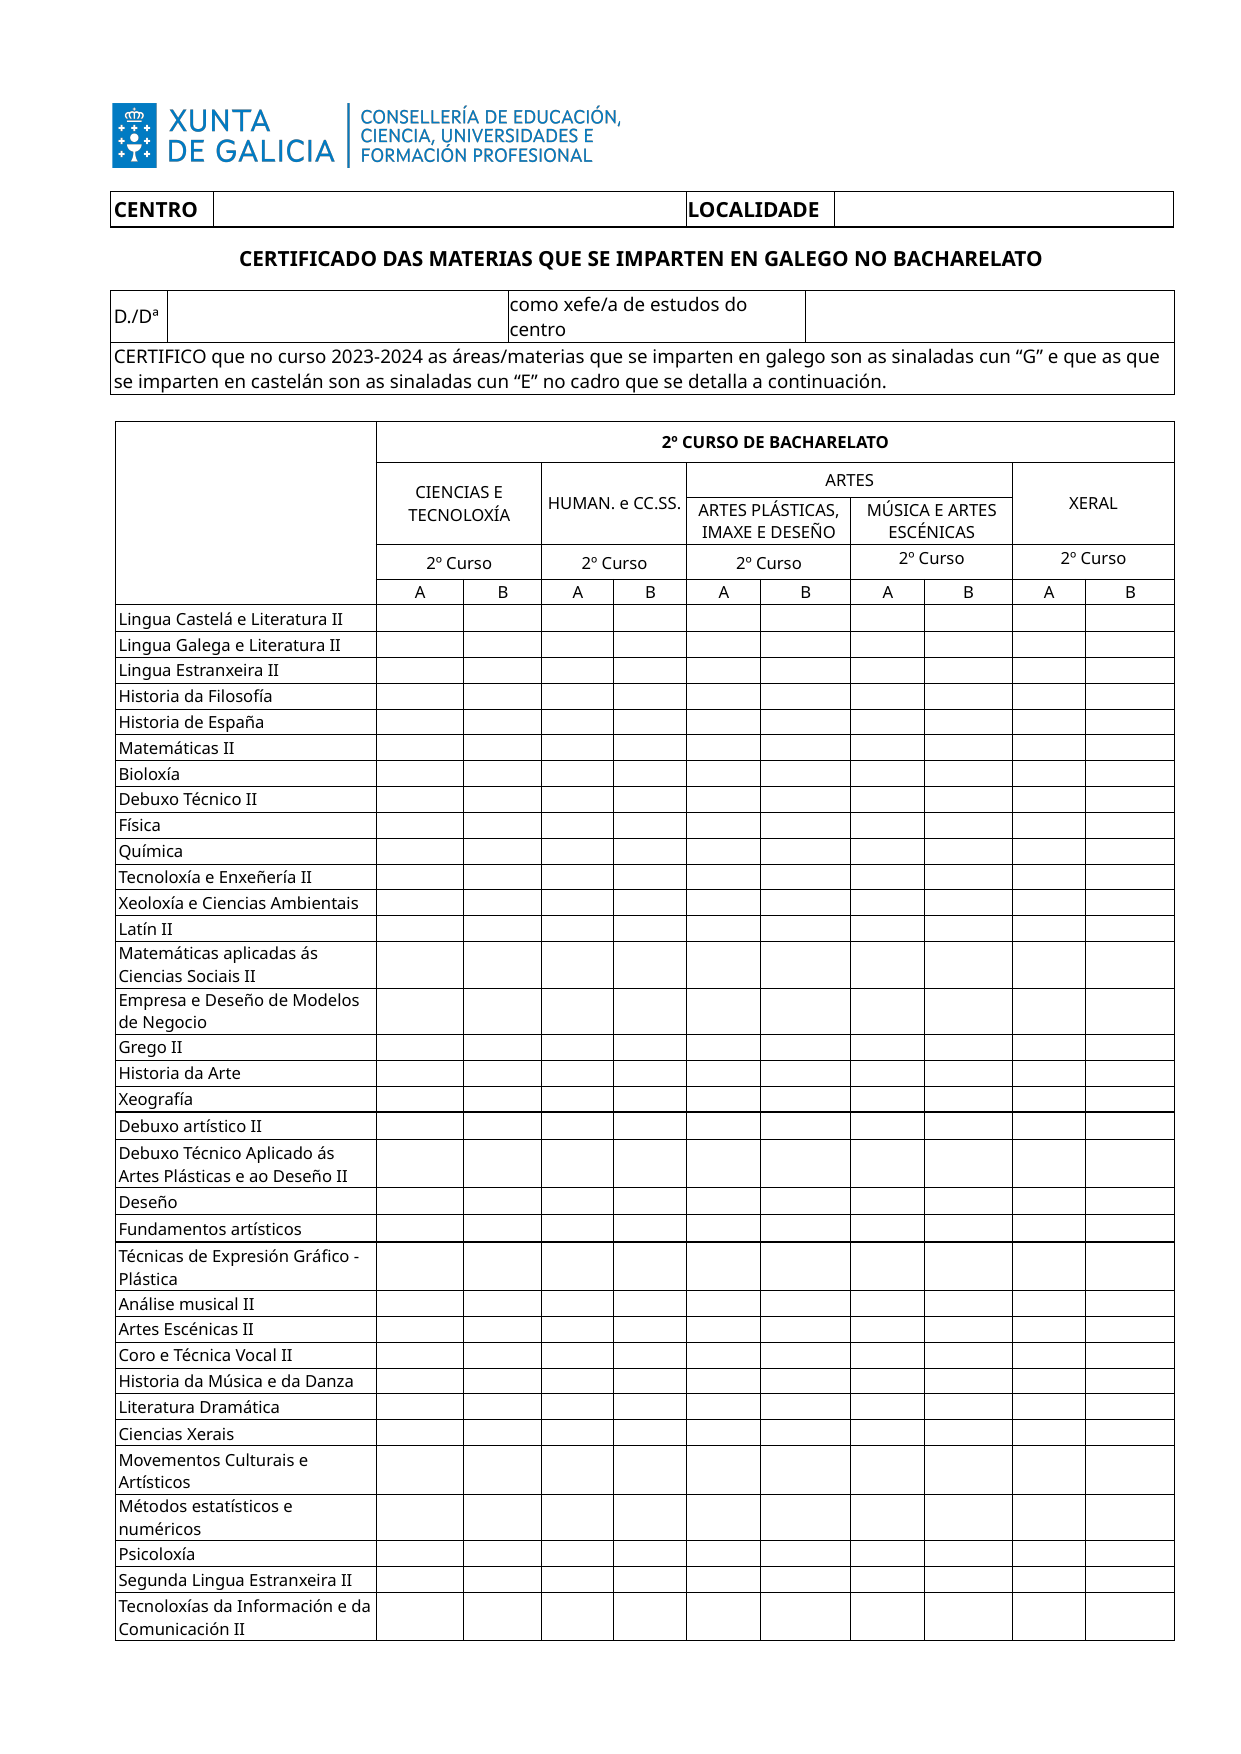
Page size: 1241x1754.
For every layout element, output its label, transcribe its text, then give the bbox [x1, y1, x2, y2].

table_cell [1086, 710, 1174, 734]
table_cell [464, 632, 541, 657]
table_cell Química [116, 839, 376, 863]
table_cell [1086, 1317, 1174, 1342]
table_cell [377, 632, 463, 657]
table_cell [377, 1291, 463, 1316]
table_cell [111, 462, 115, 497]
table_cell [614, 735, 686, 760]
table_cell [761, 1343, 850, 1367]
table_cell Historia da Música e da Danza [116, 1369, 376, 1393]
table_cell [614, 1087, 686, 1111]
table_cell [1086, 1061, 1174, 1086]
table_cell [851, 735, 924, 760]
table_cell [851, 1317, 924, 1342]
table_cell [925, 1188, 1012, 1214]
table_cell [377, 1420, 463, 1445]
table_cell CIENCIAS E TECNOLOXÍA [377, 463, 541, 544]
table_cell [542, 1343, 613, 1367]
table_cell [687, 1087, 760, 1111]
table_cell [1013, 1317, 1085, 1342]
table_cell 2º Curso [687, 545, 850, 579]
table_cell [1086, 684, 1174, 708]
table_cell [111, 1214, 115, 1241]
table_cell [1013, 605, 1085, 631]
table_cell [464, 1567, 541, 1592]
table_cell [111, 760, 115, 786]
table_cell [851, 1243, 924, 1290]
table_cell [111, 1290, 115, 1316]
table_cell [614, 605, 686, 631]
table_cell [687, 1446, 760, 1493]
table_cell [687, 916, 760, 941]
table_cell Técnicas de Expresión Gráfico -Plástica [116, 1243, 376, 1290]
table_cell [1086, 658, 1174, 683]
table_cell [761, 865, 850, 889]
table_cell [464, 989, 541, 1034]
table_cell [111, 497, 115, 544]
table_cell [464, 1188, 541, 1214]
table_cell [851, 1541, 924, 1566]
table_cell [614, 1394, 686, 1419]
table_cell [542, 735, 613, 760]
table_cell [761, 1061, 850, 1086]
table_cell [851, 684, 924, 708]
table_cell Historia da Filosofía [116, 684, 376, 708]
table_cell [1086, 1446, 1174, 1493]
table_cell [377, 684, 463, 708]
table_cell [1013, 1541, 1085, 1566]
table_cell [1013, 684, 1085, 708]
table_cell Debuxo Técnico Aplicado ás Artes Plásticas e ao Deseño II [116, 1140, 376, 1187]
table_cell Debuxo Técnico II [116, 787, 376, 812]
table_cell [687, 1035, 760, 1060]
table_cell [1013, 813, 1085, 838]
table_cell [687, 1343, 760, 1367]
table_cell B [614, 580, 686, 604]
table_cell [111, 395, 1174, 421]
table_cell [687, 839, 760, 863]
table_cell [614, 1113, 686, 1138]
table_cell [851, 865, 924, 889]
table_cell [1086, 1369, 1174, 1393]
table_cell B [761, 580, 850, 604]
table_cell [542, 1593, 613, 1640]
table_cell [925, 1035, 1012, 1060]
table_cell [851, 1061, 924, 1086]
table_cell Matemáticas aplicadas ás Ciencias Sociais II [116, 942, 376, 987]
table_cell [925, 865, 1012, 889]
table_cell [1013, 1343, 1085, 1367]
table_cell [542, 1567, 613, 1592]
table_cell [851, 1087, 924, 1111]
table_cell [111, 1086, 115, 1111]
table_cell [1013, 1420, 1085, 1445]
table_cell [464, 942, 541, 987]
table_cell [111, 631, 115, 657]
table_cell [687, 710, 760, 734]
table_cell [1086, 1243, 1174, 1290]
table_cell [761, 1035, 850, 1060]
table_cell [851, 1446, 924, 1493]
table_cell Fundamentos artísticos [116, 1215, 376, 1241]
table_cell [542, 916, 613, 941]
table_cell Empresa e Deseño de Modelos de Negocio [116, 989, 376, 1034]
table_cell [851, 787, 924, 812]
table_cell [687, 658, 760, 683]
table_cell Grego II [116, 1035, 376, 1060]
table_cell [1013, 710, 1085, 734]
table_cell [377, 1541, 463, 1566]
table_cell [377, 1343, 463, 1367]
table_cell [761, 632, 850, 657]
table_cell [464, 1113, 541, 1138]
table_cell Xeoloxía e Ciencias Ambientais [116, 890, 376, 915]
table_cell [1086, 839, 1174, 863]
table_cell 2º Curso [851, 545, 1012, 579]
table_cell [687, 1188, 760, 1214]
table_cell [111, 1540, 115, 1566]
table_cell [614, 942, 686, 987]
table_cell Lingua Estranxeira II [116, 658, 376, 683]
table_cell Movementos Culturais e Artísticos [116, 1446, 376, 1493]
table_cell [925, 1140, 1012, 1187]
table_cell [111, 1111, 115, 1138]
table_cell [377, 839, 463, 863]
table_cell [925, 942, 1012, 987]
table_cell [377, 1369, 463, 1393]
table_cell [614, 1215, 686, 1241]
table_cell [761, 787, 850, 812]
table_cell [1013, 1215, 1085, 1241]
table_cell [464, 1317, 541, 1342]
table_cell [614, 1593, 686, 1640]
table_cell [761, 813, 850, 838]
table_cell [851, 658, 924, 683]
table_cell [925, 839, 1012, 863]
table_cell [925, 632, 1012, 657]
table_header [835, 192, 1173, 226]
table_cell [377, 1317, 463, 1342]
table_cell [542, 1394, 613, 1419]
table_cell [377, 787, 463, 812]
table_cell Literatura Dramática [116, 1394, 376, 1419]
table_cell [377, 1140, 463, 1187]
table_cell [542, 632, 613, 657]
table_cell [687, 1567, 760, 1592]
table_cell [111, 1592, 115, 1640]
table_cell [1086, 632, 1174, 657]
table_cell [542, 1541, 613, 1566]
table_cell [1086, 1035, 1174, 1060]
table_cell [377, 1113, 463, 1138]
table_cell [542, 1140, 613, 1187]
table_cell [687, 1061, 760, 1086]
table_cell [614, 787, 686, 812]
table_cell [542, 1215, 613, 1241]
table_cell Segunda Lingua Estranxeira II [116, 1567, 376, 1592]
table_cell [464, 1394, 541, 1419]
table_cell [1013, 1113, 1085, 1138]
table_cell [542, 1446, 613, 1493]
table_cell [851, 605, 924, 631]
table_cell [687, 684, 760, 708]
table_cell A [687, 580, 760, 604]
table_cell [761, 1369, 850, 1393]
table_cell [1013, 632, 1085, 657]
table_cell [111, 1241, 115, 1290]
table_cell [464, 710, 541, 734]
table_cell [111, 1060, 115, 1086]
table_cell [687, 989, 760, 1034]
table_cell [111, 1368, 115, 1393]
table_cell [111, 579, 115, 604]
table_cell Métodos estatísticos e numéricos [116, 1495, 376, 1540]
table_cell [761, 1215, 850, 1241]
table_cell CERTIFICO que no curso 2023-2024 as áreas/materias que se imparten en galego son as sinaladas cun “G” e que as que se imparten en castelán son as sinaladas cun “E” no cadro que se detalla a continuación. [111, 343, 1174, 394]
table_cell A [542, 580, 613, 604]
table_cell [614, 632, 686, 657]
table_cell [1086, 761, 1174, 786]
table_cell [1013, 658, 1085, 683]
table_cell [614, 658, 686, 683]
table_cell [687, 1420, 760, 1445]
table_cell [614, 839, 686, 863]
table_cell Matemáticas II [116, 735, 376, 760]
table_cell [464, 1541, 541, 1566]
table_cell [377, 1495, 463, 1540]
table_cell [1013, 839, 1085, 863]
table_cell [542, 865, 613, 889]
table_cell Deseño [116, 1188, 376, 1214]
table_cell [687, 1113, 760, 1138]
table_cell [111, 838, 115, 863]
table_cell [614, 1243, 686, 1290]
table_cell [377, 1061, 463, 1086]
table_cell [1013, 865, 1085, 889]
table_cell [851, 839, 924, 863]
table_cell [761, 890, 850, 915]
table_cell [761, 735, 850, 760]
table_cell [761, 1087, 850, 1111]
table_cell [377, 890, 463, 915]
table_cell Física [116, 813, 376, 838]
table_cell [1086, 1593, 1174, 1640]
table_cell [925, 1593, 1012, 1640]
table_cell [851, 1593, 924, 1640]
table_cell [464, 735, 541, 760]
table_cell [687, 890, 760, 915]
table_cell [1013, 1567, 1085, 1592]
table_cell [925, 1420, 1012, 1445]
table_cell [1086, 1420, 1174, 1445]
table_cell [1013, 1369, 1085, 1393]
table_cell [111, 786, 115, 812]
table_cell Tecnoloxía e Enxeñería II [116, 865, 376, 889]
table_cell [614, 1420, 686, 1445]
table_cell [377, 865, 463, 889]
table_cell [761, 942, 850, 987]
table_cell [925, 1113, 1012, 1138]
table_cell [111, 683, 115, 708]
table_cell [464, 1140, 541, 1187]
table_cell [1013, 1035, 1085, 1060]
table_cell [851, 1394, 924, 1419]
table_cell [1086, 1291, 1174, 1316]
table_cell Latín II [116, 916, 376, 941]
table_cell [925, 890, 1012, 915]
table_cell [761, 658, 850, 683]
table_cell Coro e Técnica Vocal II [116, 1343, 376, 1367]
table_cell [687, 632, 760, 657]
table_cell [851, 1113, 924, 1138]
table_cell [377, 605, 463, 631]
table_cell [111, 1139, 115, 1187]
table_cell [925, 735, 1012, 760]
table_cell [464, 1061, 541, 1086]
table_cell Lingua Castelá e Literatura II [116, 605, 376, 631]
table_cell [464, 1087, 541, 1111]
table_cell [851, 710, 924, 734]
table_cell [542, 1420, 613, 1445]
table_cell [464, 605, 541, 631]
table_cell [925, 658, 1012, 683]
table_cell [925, 1291, 1012, 1316]
table_cell [1013, 890, 1085, 915]
table_cell [1013, 1291, 1085, 1316]
table_cell [925, 787, 1012, 812]
table_cell [377, 761, 463, 786]
table_cell [761, 710, 850, 734]
table_header [806, 291, 1174, 342]
table_cell [377, 1087, 463, 1111]
table_cell [925, 1087, 1012, 1111]
table_cell [377, 916, 463, 941]
table_cell [377, 1446, 463, 1493]
table_cell [761, 1317, 850, 1342]
table_cell ARTES [687, 463, 1012, 497]
table_cell [614, 1541, 686, 1566]
table_cell [111, 1342, 115, 1367]
table_cell [111, 1187, 115, 1214]
table_cell [851, 1369, 924, 1393]
table_cell [614, 890, 686, 915]
table_cell [614, 989, 686, 1034]
table_cell [1086, 1113, 1174, 1138]
table_cell Ciencias Xerais [116, 1420, 376, 1445]
table_cell [111, 1316, 115, 1342]
table_cell [464, 1420, 541, 1445]
table_cell [377, 1243, 463, 1290]
table_cell [1013, 1394, 1085, 1419]
table_cell [851, 1291, 924, 1316]
table_cell [1013, 989, 1085, 1034]
table_cell [614, 1188, 686, 1214]
table_cell [377, 942, 463, 987]
table_cell [1086, 1495, 1174, 1540]
table_cell [1013, 1188, 1085, 1214]
table_cell [542, 1061, 613, 1086]
table_cell [851, 1567, 924, 1592]
table_cell [925, 1495, 1012, 1540]
table_cell [111, 709, 115, 734]
table_cell [925, 710, 1012, 734]
table_cell [377, 1188, 463, 1214]
table_cell [377, 989, 463, 1034]
table_header [168, 291, 508, 342]
table_cell [761, 761, 850, 786]
table_cell [614, 813, 686, 838]
table_cell [542, 1369, 613, 1393]
table_cell [111, 889, 115, 915]
table_cell [687, 813, 760, 838]
table_cell [1013, 1061, 1085, 1086]
table_cell [687, 787, 760, 812]
table_cell [111, 734, 115, 760]
table_cell Lingua Galega e Literatura II [116, 632, 376, 657]
table_cell Xeografía [116, 1087, 376, 1111]
table_cell [111, 1494, 115, 1540]
table_cell [614, 1495, 686, 1540]
table_cell 2º Curso [542, 545, 686, 579]
table_cell [687, 1291, 760, 1316]
table_cell [925, 1061, 1012, 1086]
table_cell [464, 1035, 541, 1060]
table_cell [116, 422, 376, 604]
table_cell [761, 1113, 850, 1138]
table_cell [1086, 916, 1174, 941]
table_cell [614, 1317, 686, 1342]
table_cell [464, 813, 541, 838]
table_cell ARTES PLÁSTICAS, IMAXE E DESEÑO [687, 498, 850, 544]
table_cell [542, 710, 613, 734]
table_cell Artes Escénicas II [116, 1317, 376, 1342]
table_cell [542, 1113, 613, 1138]
table_cell [464, 916, 541, 941]
table_cell [1086, 1188, 1174, 1214]
table_cell [542, 890, 613, 915]
table_cell [111, 988, 115, 1034]
table_cell [111, 544, 115, 579]
table_cell [111, 1445, 115, 1493]
table_cell [614, 916, 686, 941]
table_cell [614, 1061, 686, 1086]
table_cell [1013, 761, 1085, 786]
table_cell [687, 1369, 760, 1393]
table_cell [1086, 890, 1174, 915]
table_cell [1086, 787, 1174, 812]
table_cell [761, 1567, 850, 1592]
table_cell [1013, 916, 1085, 941]
table_cell [377, 1593, 463, 1640]
table_cell [1013, 735, 1085, 760]
table_cell [1013, 1243, 1085, 1290]
table_cell [761, 1495, 850, 1540]
table_cell [851, 761, 924, 786]
table_cell [687, 761, 760, 786]
table_cell [761, 1291, 850, 1316]
table_cell 2º Curso [377, 545, 541, 579]
table_cell [464, 658, 541, 683]
table_cell [111, 1566, 115, 1592]
table_cell [761, 1243, 850, 1290]
table_cell [687, 605, 760, 631]
table_cell [925, 1369, 1012, 1393]
table_cell [464, 1593, 541, 1640]
table_cell [542, 1291, 613, 1316]
table_cell [1086, 1343, 1174, 1367]
table_cell [614, 865, 686, 889]
table_cell XERAL [1013, 463, 1174, 544]
table_cell [377, 1394, 463, 1419]
table_cell [851, 1215, 924, 1241]
table_cell [925, 989, 1012, 1034]
table_cell [111, 604, 115, 631]
table_cell [464, 1243, 541, 1290]
table_header [214, 192, 686, 226]
table_cell [614, 761, 686, 786]
table_cell [464, 1291, 541, 1316]
table_cell [851, 989, 924, 1034]
table_cell [614, 1035, 686, 1060]
table_cell [687, 865, 760, 889]
table_cell [542, 839, 613, 863]
table_cell [1086, 865, 1174, 889]
table_cell [614, 1567, 686, 1592]
table_cell [111, 864, 115, 889]
table_cell [464, 839, 541, 863]
table_cell [542, 1243, 613, 1290]
table_cell A [851, 580, 924, 604]
table_cell [542, 942, 613, 987]
table_cell [111, 657, 115, 683]
table_cell [851, 1343, 924, 1367]
table_cell [614, 710, 686, 734]
table_cell [464, 761, 541, 786]
table_cell [761, 1140, 850, 1187]
table_cell [1086, 1541, 1174, 1566]
table_cell [687, 1140, 760, 1187]
table_cell [851, 942, 924, 987]
table_cell [1013, 1140, 1085, 1187]
table_cell [761, 1541, 850, 1566]
table_cell [925, 761, 1012, 786]
table_cell [464, 684, 541, 708]
table_header como xefe/a de estudos do centro [509, 291, 805, 342]
table_cell [111, 421, 115, 462]
table_cell [687, 1317, 760, 1342]
table_cell Historia de España [116, 710, 376, 734]
table_cell [1013, 1087, 1085, 1111]
table_cell [377, 710, 463, 734]
table_cell [111, 1419, 115, 1445]
table_header LOCALIDADE [687, 192, 834, 226]
table_cell HUMAN. e CC.SS. [542, 463, 686, 544]
table_cell Psicoloxía [116, 1541, 376, 1566]
table_cell Historia da Arte [116, 1061, 376, 1086]
table_cell [761, 1188, 850, 1214]
table_cell Bioloxía [116, 761, 376, 786]
table_cell [925, 684, 1012, 708]
table_cell [542, 1188, 613, 1214]
table_cell [542, 1495, 613, 1540]
table_cell [761, 1394, 850, 1419]
table_cell [1086, 1087, 1174, 1111]
table_cell [464, 1495, 541, 1540]
table_cell [925, 1394, 1012, 1419]
table_cell [687, 1215, 760, 1241]
table_cell [111, 941, 115, 987]
table_cell [614, 1369, 686, 1393]
table_cell [925, 1567, 1012, 1592]
table_cell Debuxo artístico II [116, 1113, 376, 1138]
table_header CENTRO [111, 192, 213, 226]
table_cell [464, 1369, 541, 1393]
table_cell [1013, 1446, 1085, 1493]
table_cell [687, 1541, 760, 1566]
table_cell [925, 813, 1012, 838]
table_cell [761, 839, 850, 863]
table_cell Tecnoloxías da Información e da Comunicación II [116, 1593, 376, 1640]
table_cell [925, 605, 1012, 631]
table_cell [464, 865, 541, 889]
table_cell [111, 812, 115, 838]
table_cell [1013, 942, 1085, 987]
table_cell [925, 1343, 1012, 1367]
table_cell [542, 761, 613, 786]
table_cell [542, 1035, 613, 1060]
table_cell [111, 1034, 115, 1060]
table_cell [111, 1393, 115, 1419]
table_cell [761, 684, 850, 708]
table_cell [1086, 1567, 1174, 1592]
table_cell 2º CURSO DE BACHARELATO [377, 422, 1174, 462]
table_cell [542, 605, 613, 631]
table_cell [464, 1343, 541, 1367]
table_cell [761, 605, 850, 631]
table_cell [1013, 1593, 1085, 1640]
table_cell 2º Curso [1013, 545, 1174, 579]
table_cell [851, 890, 924, 915]
table_cell [464, 1215, 541, 1241]
table_cell B [464, 580, 541, 604]
table_cell [851, 1420, 924, 1445]
table_cell MÚSICA E ARTES ESCÉNICAS [851, 498, 1012, 544]
table_cell [614, 1140, 686, 1187]
table_cell [925, 1541, 1012, 1566]
table_cell B [925, 580, 1012, 604]
table_cell [851, 1035, 924, 1060]
table_cell B [1086, 580, 1174, 604]
table_cell [542, 1317, 613, 1342]
table_cell [1086, 605, 1174, 631]
table_cell [542, 1087, 613, 1111]
table_cell [1086, 813, 1174, 838]
table_cell Análise musical II [116, 1291, 376, 1316]
table_cell [851, 632, 924, 657]
table_cell [687, 1394, 760, 1419]
table_cell [464, 787, 541, 812]
table_cell [687, 735, 760, 760]
table_cell [1086, 989, 1174, 1034]
table_cell [377, 658, 463, 683]
table_cell [851, 1188, 924, 1214]
table_cell [761, 916, 850, 941]
table_cell [111, 915, 115, 941]
table_cell [1086, 735, 1174, 760]
table_cell [1013, 1495, 1085, 1540]
table_cell [761, 1420, 850, 1445]
table_cell [761, 1593, 850, 1640]
table_cell [687, 1495, 760, 1540]
table_cell [614, 1343, 686, 1367]
table_cell [377, 735, 463, 760]
table_cell [542, 813, 613, 838]
table_cell [761, 989, 850, 1034]
table_cell [687, 1593, 760, 1640]
table_cell [851, 1140, 924, 1187]
table_cell [925, 1215, 1012, 1241]
text CERTIFICADO DAS MATERIAS QUE SE IMPARTEN EN GALEGO NO BACHARELATO [112, 244, 1169, 273]
table_cell [464, 1446, 541, 1493]
table_cell [925, 1446, 1012, 1493]
table_cell [1013, 787, 1085, 812]
table_cell [851, 813, 924, 838]
table_cell [542, 989, 613, 1034]
table_cell [851, 916, 924, 941]
table_cell [761, 1446, 850, 1493]
table_cell [614, 1446, 686, 1493]
table_cell [687, 1243, 760, 1290]
table_cell [377, 1035, 463, 1060]
table_cell [925, 1317, 1012, 1342]
table_cell [851, 1495, 924, 1540]
table_cell [464, 890, 541, 915]
table_header D./Dª [111, 291, 167, 342]
table_cell [925, 1243, 1012, 1290]
table_cell [542, 658, 613, 683]
table_cell [377, 813, 463, 838]
table_cell [377, 1215, 463, 1241]
table_cell [377, 1567, 463, 1592]
table_cell [614, 1291, 686, 1316]
table_cell [542, 684, 613, 708]
table_cell [1086, 942, 1174, 987]
table_cell A [1013, 580, 1085, 604]
table_cell [1086, 1140, 1174, 1187]
table_cell [542, 787, 613, 812]
table_cell A [377, 580, 463, 604]
table_cell [687, 942, 760, 987]
table_cell [614, 684, 686, 708]
table_cell [1086, 1394, 1174, 1419]
table_cell [925, 916, 1012, 941]
table_cell [1086, 1215, 1174, 1241]
